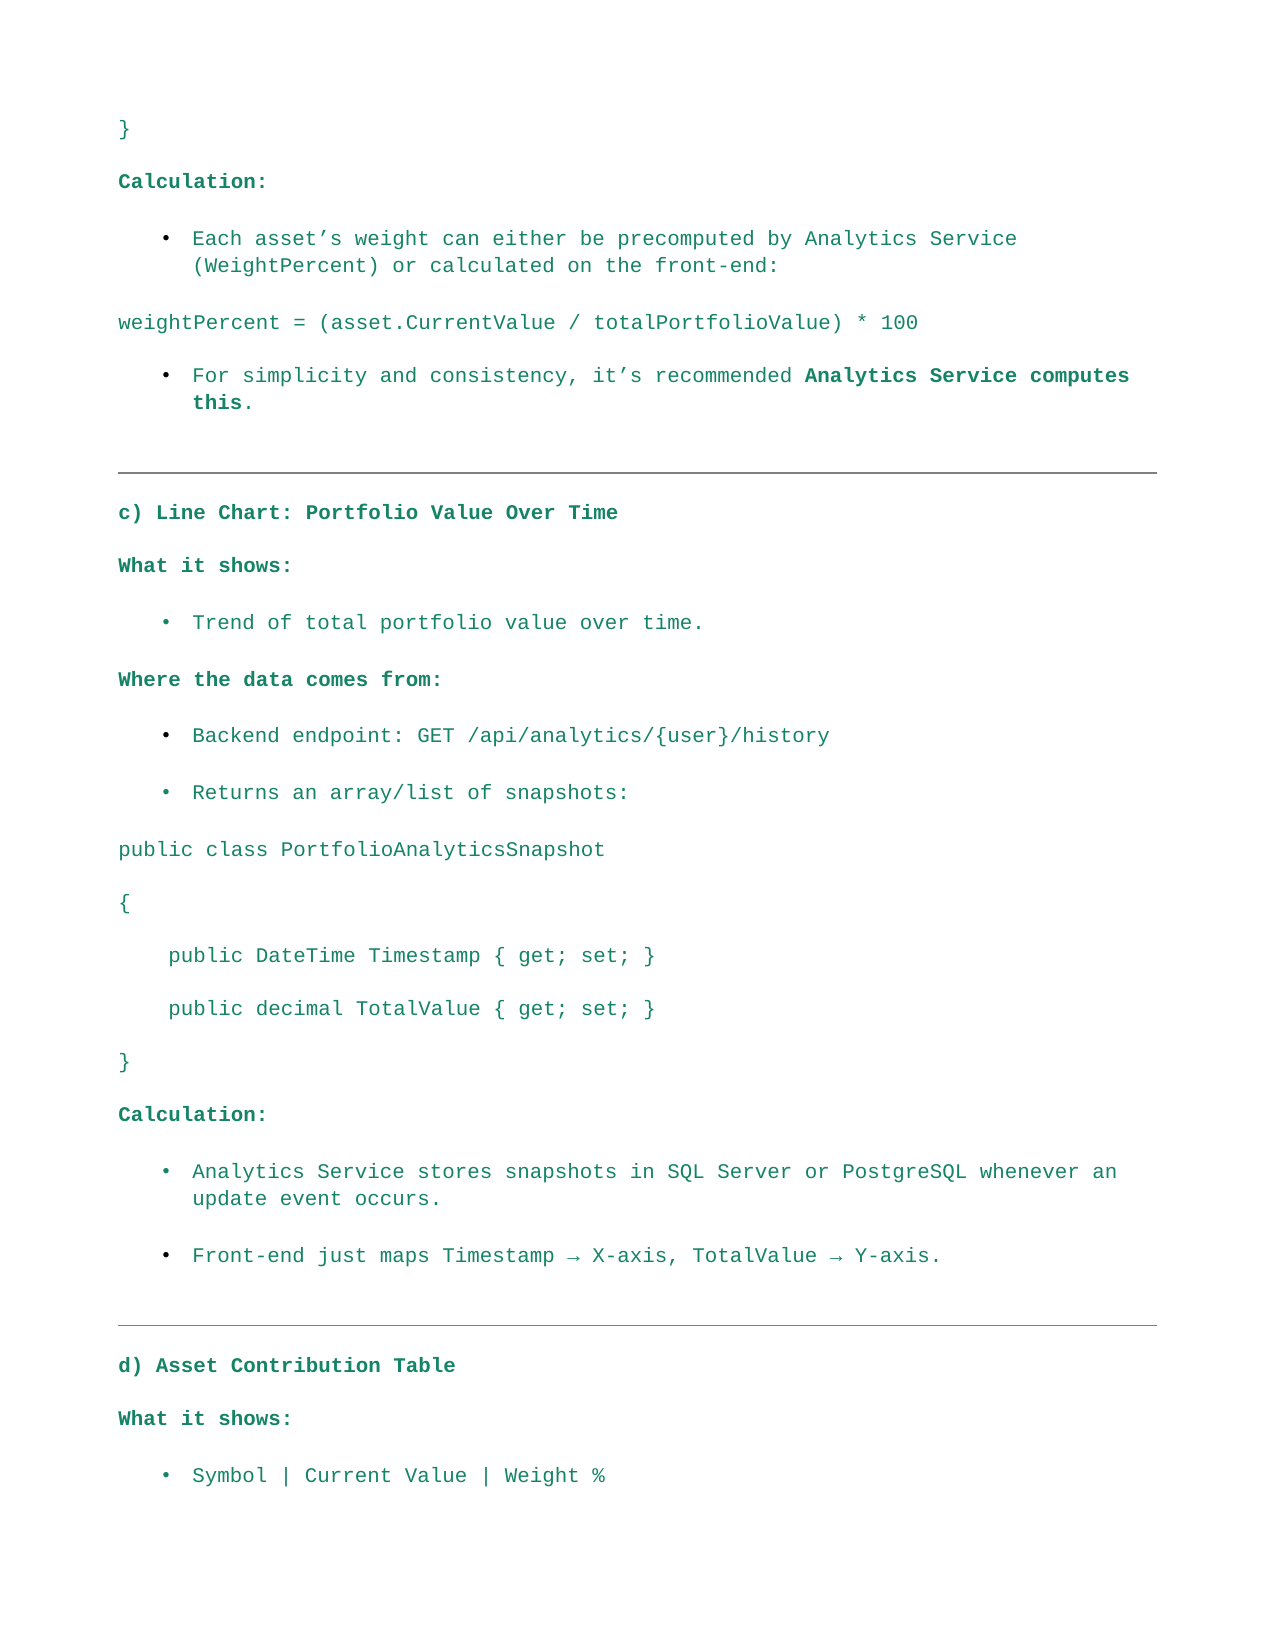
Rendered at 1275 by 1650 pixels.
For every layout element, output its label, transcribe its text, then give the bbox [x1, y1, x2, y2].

text } [118, 1051, 1157, 1075]
list Backend endpoint: GET /api/analytics/{user}/history [162, 725, 1157, 749]
list Analytics Service stores snapshots in SQL Server or PostgreSQL whenever an update event occurs. [162, 1161, 1157, 1212]
list Trend of total portfolio value over time. [162, 612, 1157, 636]
list Symbol | Current Value | Weight % [162, 1465, 1157, 1488]
text Where the data comes from: [118, 669, 1157, 692]
list For simplicity and consistency, it’s recommended Analytics Service computes this. [162, 365, 1157, 416]
text Calculation: [118, 1104, 1157, 1128]
text public decimal TotalValue { get; set; } [118, 998, 1157, 1022]
list Front-end just maps Timestamp → X-axis, TotalValue → Y-axis. [162, 1245, 1157, 1268]
text public DateTime Timestamp { get; set; } [118, 945, 1157, 969]
text What it shows: [118, 555, 1157, 579]
list Each asset’s weight can either be precomputed by Analytics Service (WeightPercent) or calculated on the front-end: [162, 228, 1157, 279]
text } [118, 118, 1157, 142]
subtitle c) Line Chart: Portfolio Value Over Time [118, 502, 1157, 526]
subtitle d) Asset Contribution Table [118, 1355, 1157, 1379]
list Returns an array/list of snapshots: [162, 782, 1157, 806]
text public class PortfolioAnalyticsSnapshot [118, 839, 1157, 862]
text What it shows: [118, 1408, 1157, 1432]
text { [118, 892, 1157, 916]
text weightPercent = (asset.CurrentValue / totalPortfolioValue) * 100 [118, 312, 1157, 335]
text Calculation: [118, 171, 1157, 195]
